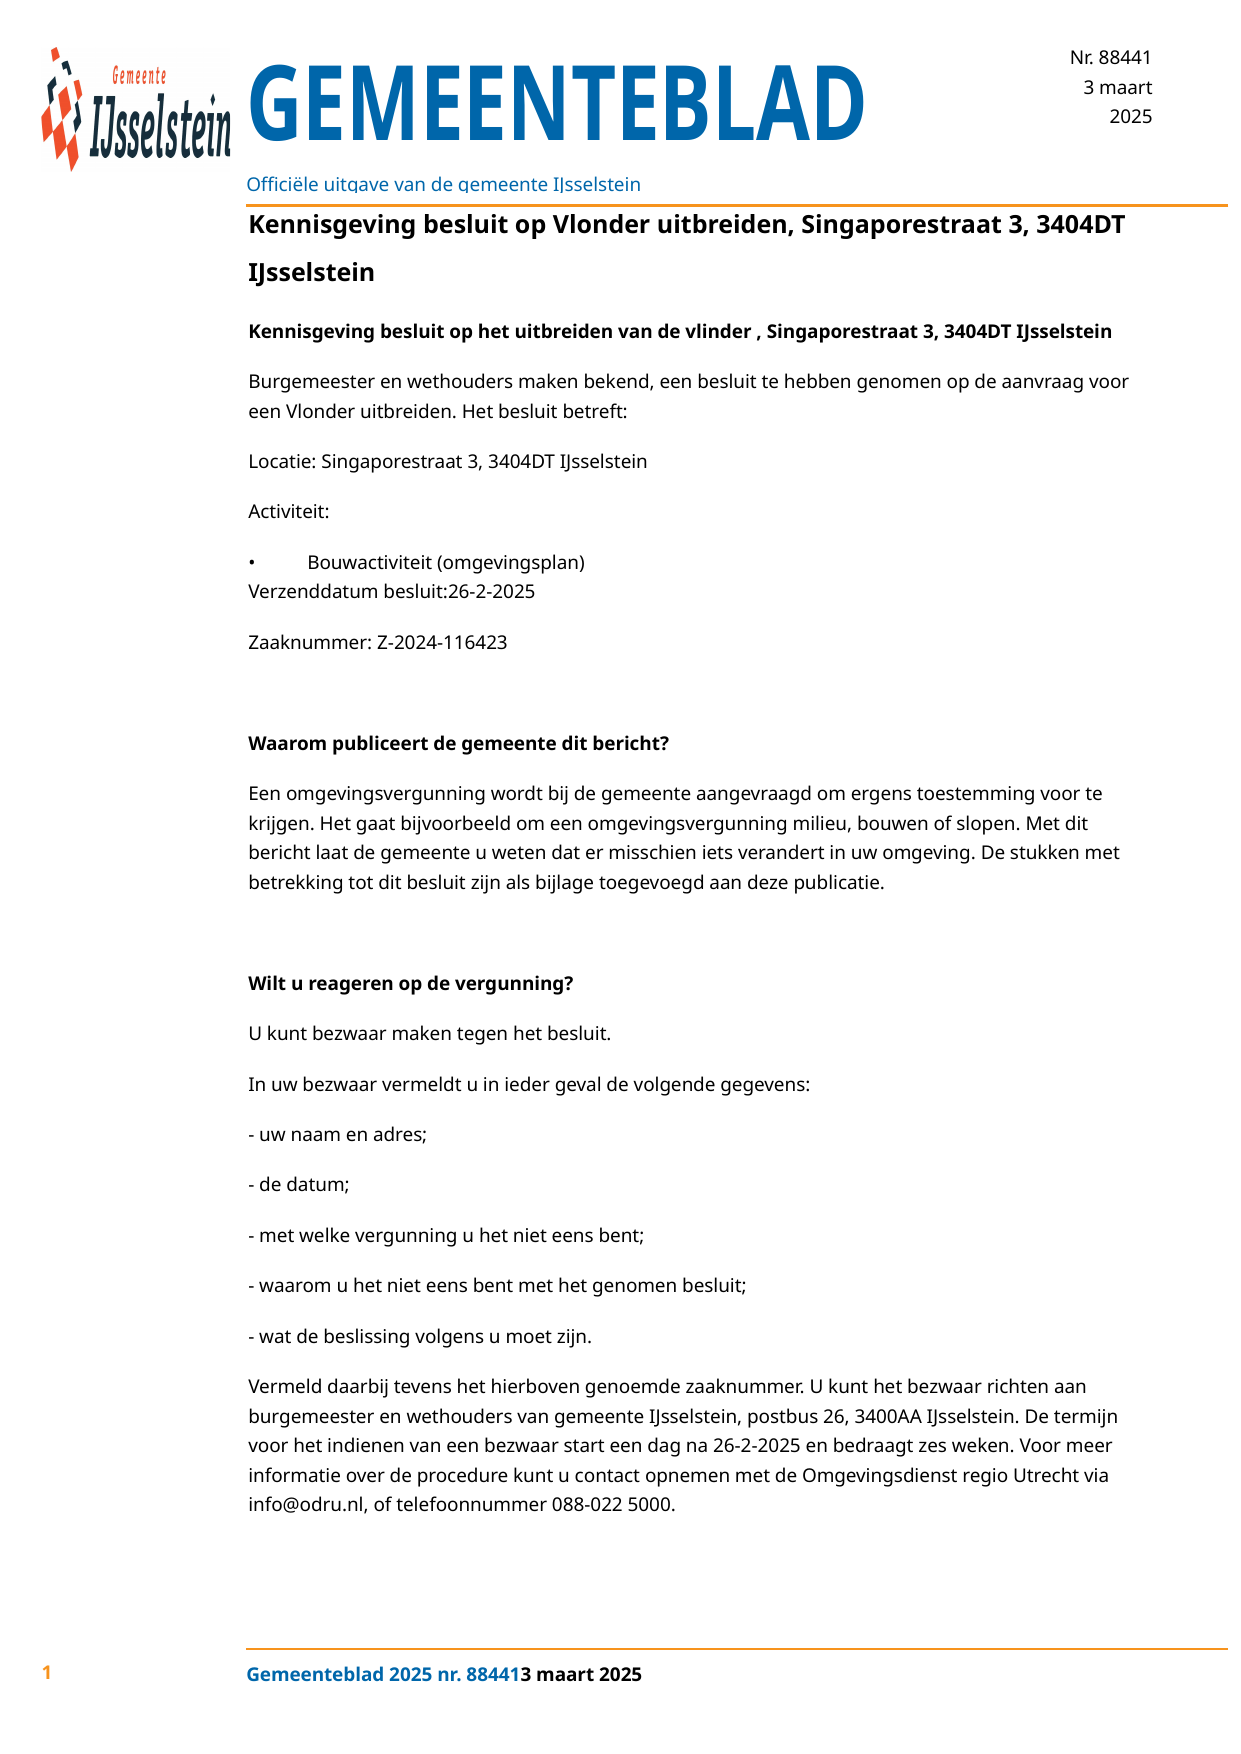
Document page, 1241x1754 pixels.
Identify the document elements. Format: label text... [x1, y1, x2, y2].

text - de datum; [248, 1172, 1152, 1197]
text - waarom u het niet eens bent met het genomen besluit; [248, 1272, 1152, 1298]
text Waarom publiceert de gemeente dit bericht? [248, 730, 1152, 756]
text In uw bezwaar vermeldt u in ieder geval de volgende gegevens: [248, 1071, 1152, 1097]
text - uw naam en adres; [248, 1121, 1152, 1147]
picture [41, 47, 231, 172]
text Kennisgeving besluit op Vlonder uitbreiden, Singaporestraat 3, 3404DT IJsselstein [248, 207, 1152, 288]
text U kunt bezwaar maken tegen het besluit. [248, 1020, 1152, 1046]
text Verzenddatum besluit:26-2-2025 [248, 579, 1152, 604]
text Burgemeester en wethouders maken bekend, een besluit te hebben genomen op de aanvraag voor een Vlonder uitbreiden. Het besluit betreft: [248, 368, 1152, 424]
text Een omgevingsvergunning wordt bij de gemeente aangevraagd om ergens toestemming voor te krijgen. Het gaat bijvoorbeeld om een omgevingsvergunning milieu, bouwen of slopen. Met dit bericht laat de gemeente u weten dat er misschien iets verandert in uw omgeving. De stukken met betrekking tot dit besluit zijn als bijlage toegevoegd aan deze publicatie. [248, 780, 1152, 895]
text Zaaknummer: Z-2024-116423 [248, 629, 1152, 655]
text Activiteit: [248, 499, 1152, 524]
text - wat de beslissing volgens u moet zijn. [248, 1323, 1152, 1349]
text Locatie: Singaporestraat 3, 3404DT IJsselstein [248, 448, 1152, 474]
list Bouwactiviteit (omgevingsplan) [248, 549, 1152, 575]
text - met welke vergunning u het niet eens bent; [248, 1222, 1152, 1248]
text Wilt u reageren op de vergunning? [248, 970, 1152, 996]
text Kennisgeving besluit op het uitbreiden van de vlinder , Singaporestraat 3, 3404DT IJsselstein [248, 318, 1152, 344]
text Vermeld daarbij tevens het hierboven genoemde zaaknummer. U kunt het bezwaar richten aan burgemeester en wethouders van gemeente IJsselstein, postbus 26, 3400AA IJsselstein. De termijn voor het indienen van een bezwaar start een dag na 26-2-2025 en bedraagt zes weken. Voor meer informatie over de procedure kunt u contact opnemen met de Omgevingsdienst regio Utrecht via info@odru.nl, of telefoonnummer 088-022 5000. [248, 1373, 1152, 1517]
